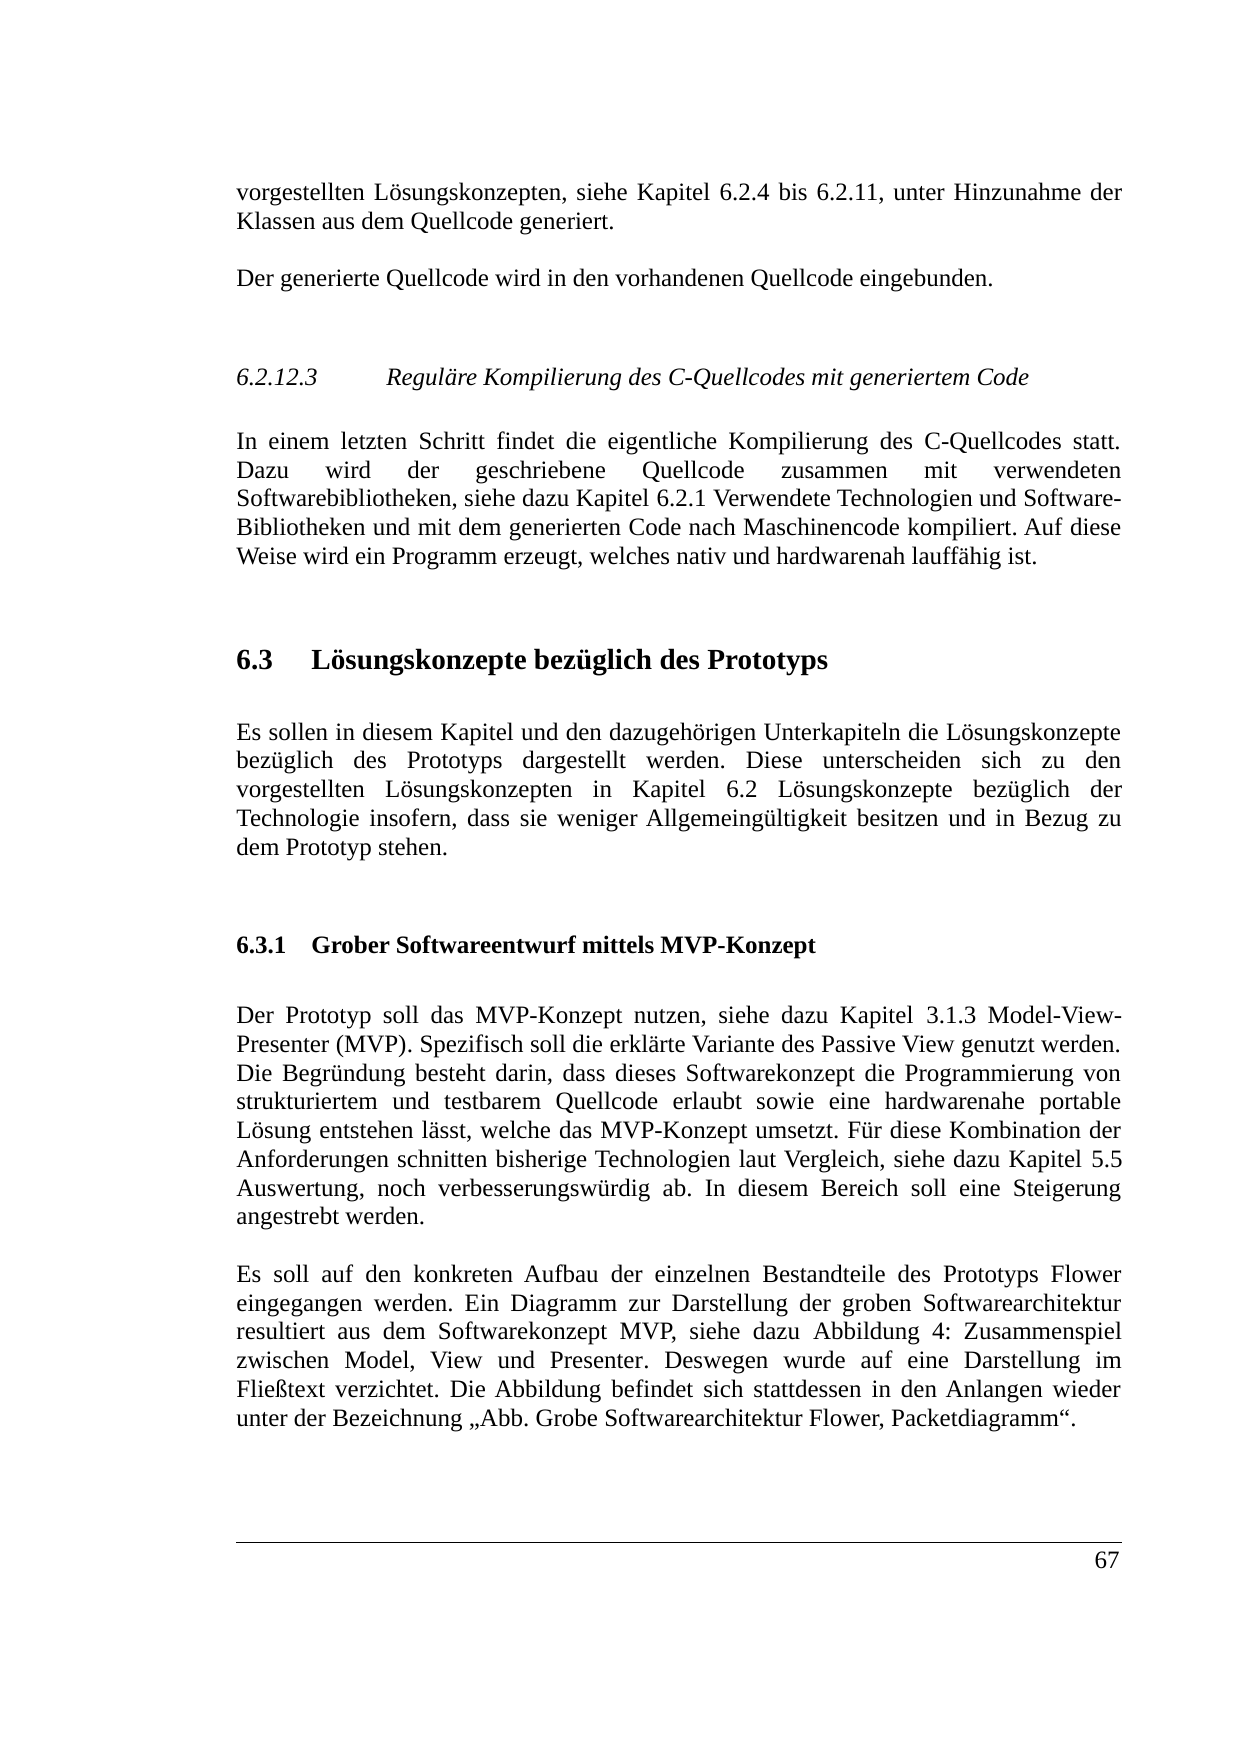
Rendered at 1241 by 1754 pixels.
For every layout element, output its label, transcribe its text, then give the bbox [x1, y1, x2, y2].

text Der Prototyp soll das MVP-Konzept nutzen, siehe dazu Kapitel 3.1.3 Model-View-Presenter (MVP). Spezifisch soll die erklärte Variante des Passive View genutzt werden. Die Begründung besteht darin, dass dieses Softwarekonzept die Programmierung von strukturiertem und testbarem Quellcode erlaubt sowie eine hardwarenahe portable Lösung entstehen lässt, welche das MVP-Konzept umsetzt. Für diese Kombination der Anforderungen schnitten bisherige Technologien laut Vergleich, siehe dazu Kapitel 5.5 Auswertung, noch verbesserungswürdig ab. In diesem Bereich soll eine Steigerung angestrebt werden. [236, 1000, 1122, 1230]
text Es soll auf den konkreten Aufbau der einzelnen Bestandteile des Prototyps Flower eingegangen werden. Ein Diagramm zur Darstellung der groben Softwarearchitektur resultiert aus dem Softwarekonzept MVP, siehe dazu Abbildung 4: Zusammenspiel zwischen Model, View und Presenter. Deswegen wurde auf eine Darstellung im Fließtext verzichtet. Die Abbildung befindet sich stattdessen in den Anlangen wieder unter der Bezeichnung „Abb. Grobe Softwarearchitektur Flower, Packetdiagramm“. [236, 1259, 1122, 1431]
subtitle Lösungskonzepte bezüglich des Prototyps [236, 642, 1122, 675]
subtitle Grober Softwareentwurf mittels MVP-Konzept [236, 930, 1122, 959]
subtitle Reguläre Kompilierung des C-Quellcodes mit generiertem Code [236, 362, 1122, 391]
text vorgestellten Lösungskonzepten, siehe Kapitel 6.2.4 bis 6.2.11, unter Hinzunahme der Klassen aus dem Quellcode generiert. [236, 177, 1122, 235]
text Der generierte Quellcode wird in den vorhandenen Quellcode eingebunden. [236, 263, 1122, 292]
text In einem letzten Schritt findet die eigentliche Kompilierung des C-Quellcodes statt. Dazu wird der geschriebene Quellcode zusammen mit verwendeten Softwarebibliotheken, siehe dazu Kapitel 6.2.1 Verwendete Technologien und Software-Bibliotheken und mit dem generierten Code nach Maschinencode kompiliert. Auf diese Weise wird ein Programm erzeugt, welches nativ und hardwarenah lauffähig ist. [236, 426, 1122, 570]
text Es sollen in diesem Kapitel und den dazugehörigen Unterkapiteln die Lösungskonzepte bezüglich des Prototyps dargestellt werden. Diese unterscheiden sich zu den vorgestellten Lösungskonzepten in Kapitel 6.2 Lösungskonzepte bezüglich der Technologie insofern, dass sie weniger Allgemeingültigkeit besitzen und in Bezug zu dem Prototyp stehen. [236, 717, 1122, 860]
